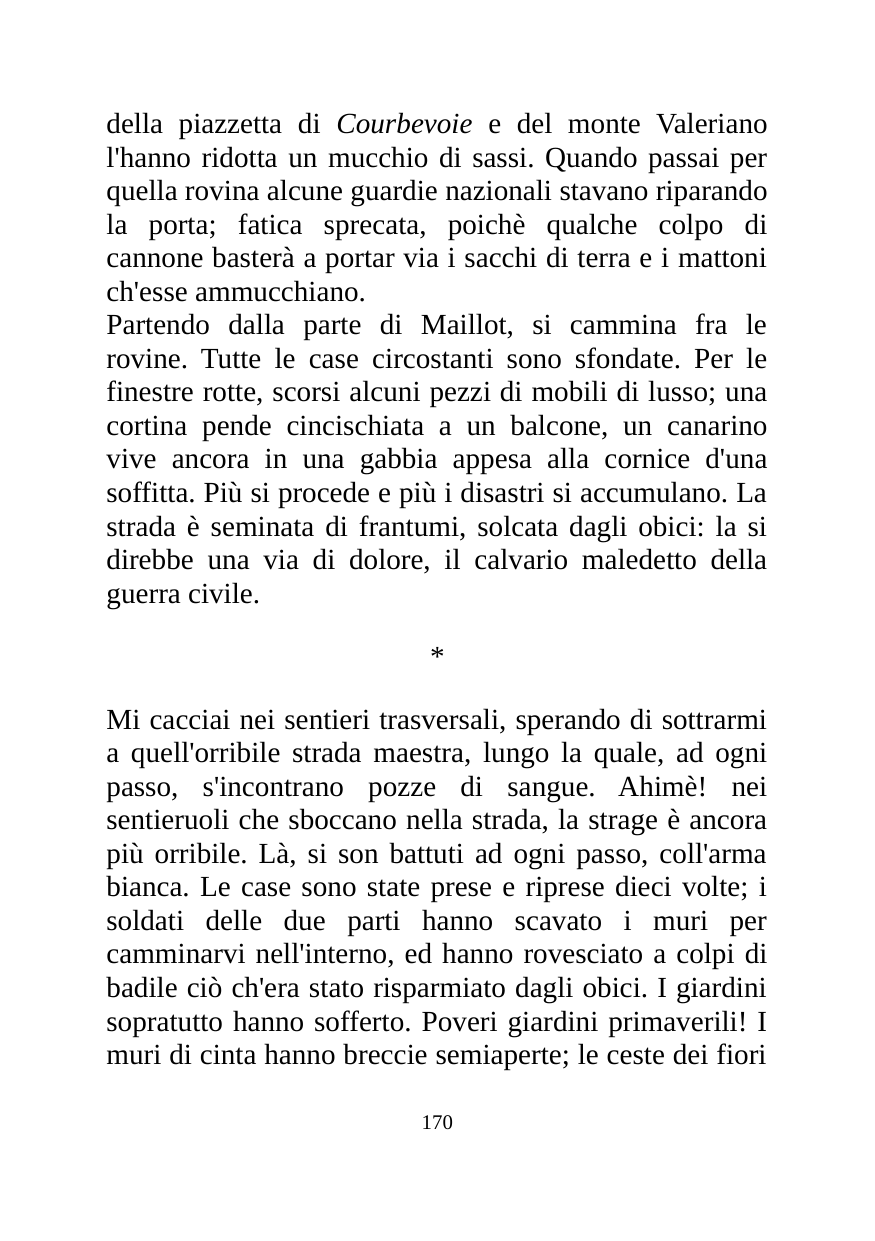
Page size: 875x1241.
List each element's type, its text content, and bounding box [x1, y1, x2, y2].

text della piazzetta di Courbevoie e del monte Valeriano l'hanno ridotta un mucchio di sassi. Quando passai per quella rovina alcune guardie nazionali stavano riparando la porta; fatica sprecata, poichè qualche colpo di cannone basterà a portar via i sacchi di terra e i mattoni ch'esse ammucchiano. [106, 106, 768, 307]
text * [106, 639, 768, 672]
text Mi cacciai nei sentieri trasversali, sperando di sottrarmi a quell'orribile strada maestra, lungo la quale, ad ogni passo, s'incontrano pozze di sangue. Ahimè! nei sentieruoli che sboccano nella strada, la strage è ancora più orribile. Là, si son battuti ad ogni passo, coll'arma bianca. Le case sono state prese e riprese dieci volte; i soldati delle due parti hanno scavato i muri per camminarvi nell'interno, ed hanno rovesciato a colpi di badile ciò ch'era stato risparmiato dagli obici. I giardini sopratutto hanno sofferto. Poveri giardini primaverili! I muri di cinta hanno breccie semiaperte; le ceste dei fiori [106, 702, 768, 1071]
text Partendo dalla parte di Maillot, si cammina fra le rovine. Tutte le case circostanti sono sfondate. Per le finestre rotte, scorsi alcuni pezzi di mobili di lusso; una cortina pende cincischiata a un balcone, un canarino vive ancora in una gabbia appesa alla cornice d'una soffitta. Più si procede e più i disastri si accumulano. La strada è seminata di frantumi, solcata dagli obici: la si direbbe una via di dolore, il calvario maledetto della guerra civile. [106, 307, 768, 609]
